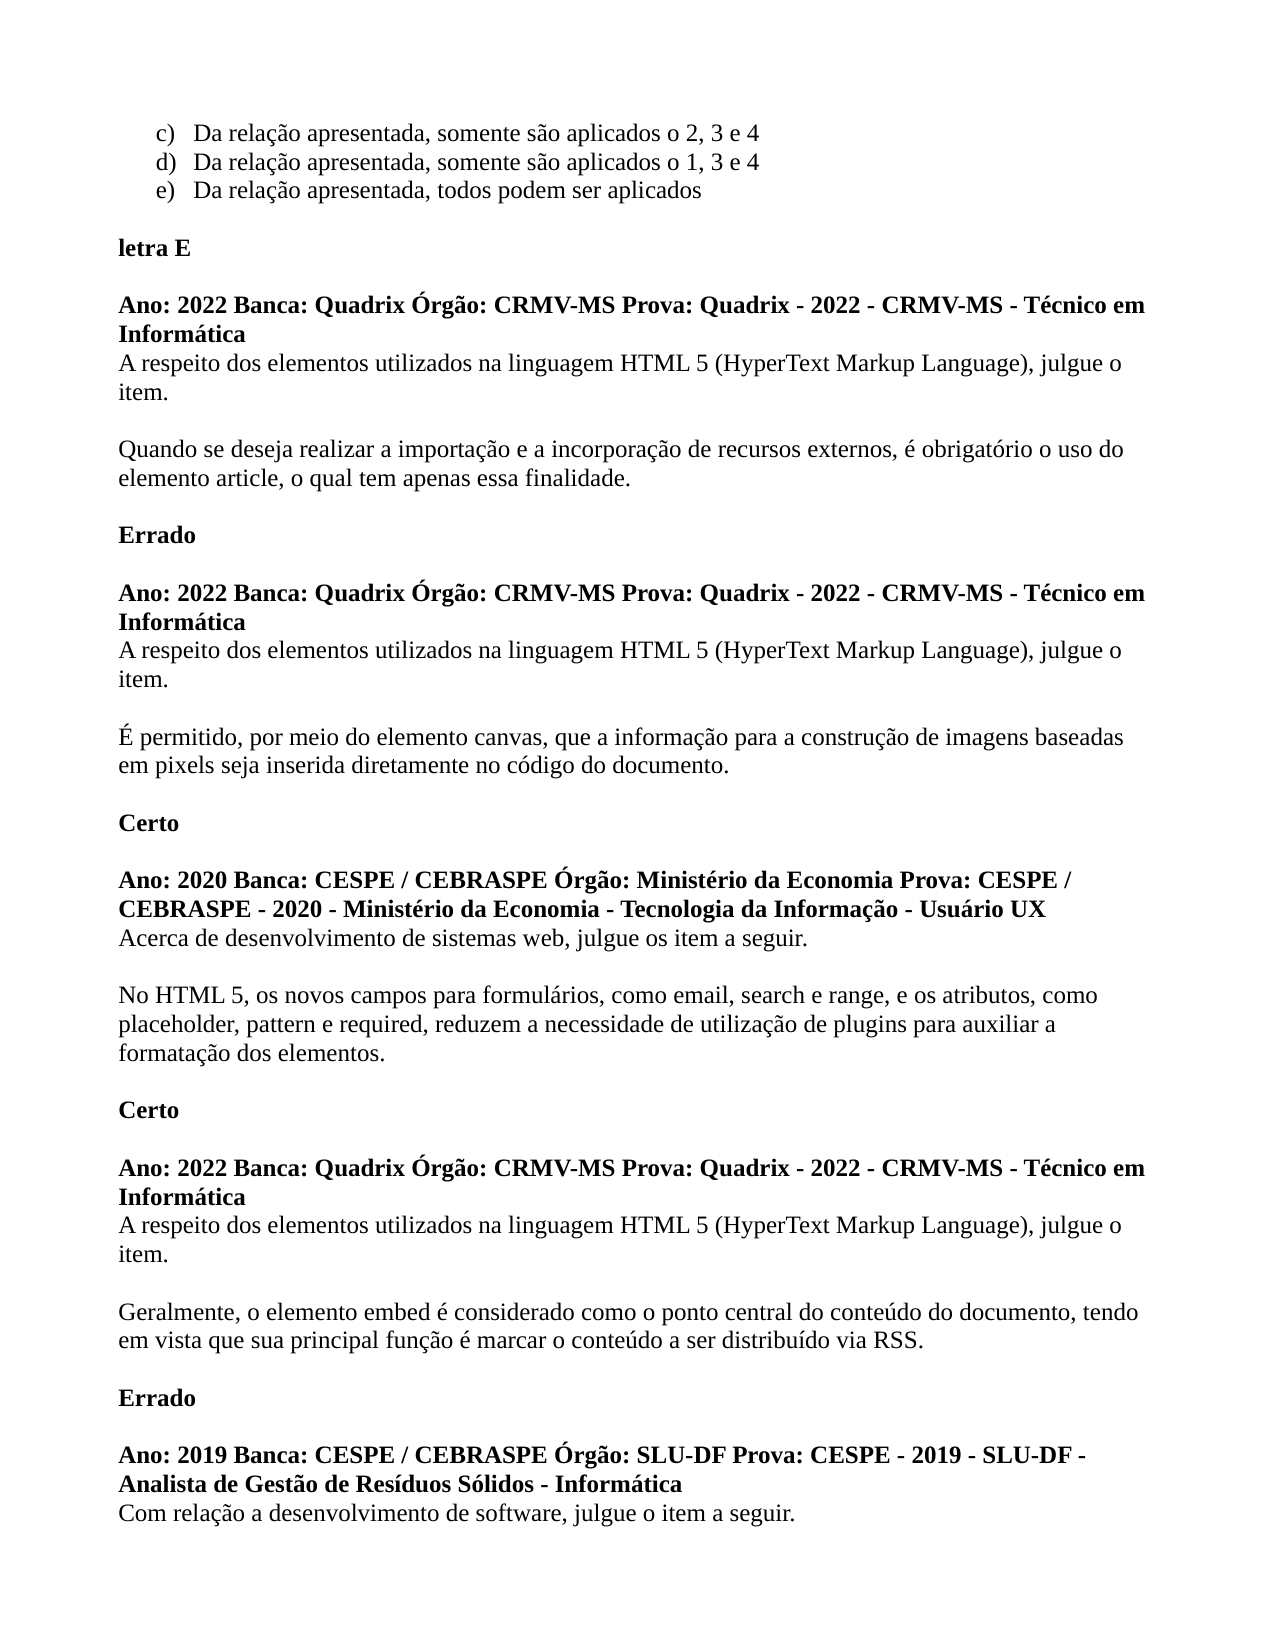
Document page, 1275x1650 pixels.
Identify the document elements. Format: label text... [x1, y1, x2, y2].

text Certo [118, 808, 1157, 837]
text Ano: 2022 Banca: Quadrix Órgão: CRMV-MS Prova: Quadrix - 2022 - CRMV-MS - Técnico em Informática [118, 1153, 1157, 1211]
text A respeito dos elementos utilizados na linguagem HTML 5 (HyperText Markup Language), julgue o item. [118, 1211, 1157, 1268]
text A respeito dos elementos utilizados na linguagem HTML 5 (HyperText Markup Language), julgue o item. [118, 348, 1157, 406]
text Certo [118, 1096, 1157, 1124]
list Da relação apresentada, todos podem ser aplicados [156, 176, 1157, 204]
text Com relação a desenvolvimento de software, julgue o item a seguir. [118, 1498, 1157, 1527]
text Geralmente, o elemento embed é considerado como o ponto central do conteúdo do documento, tendo em vista que sua principal função é marcar o conteúdo a ser distribuído via RSS. [118, 1297, 1157, 1354]
text No HTML 5, os novos campos para formulários, como email, search e range, e os atributos, como placeholder, pattern e required, reduzem a necessidade de utilização de plugins para auxiliar a formatação dos elementos. [118, 981, 1157, 1067]
text Ano: 2022 Banca: Quadrix Órgão: CRMV-MS Prova: Quadrix - 2022 - CRMV-MS - Técnico em Informática [118, 291, 1157, 348]
text letra E [118, 233, 1157, 262]
text Errado [118, 521, 1157, 549]
text Quando se deseja realizar a importação e a incorporação de recursos externos, é obrigatório o uso do elemento article, o qual tem apenas essa finalidade. [118, 434, 1157, 492]
text Ano: 2022 Banca: Quadrix Órgão: CRMV-MS Prova: Quadrix - 2022 - CRMV-MS - Técnico em Informática [118, 578, 1157, 636]
list Da relação apresentada, somente são aplicados o 2, 3 e 4 [156, 118, 1157, 147]
list Da relação apresentada, somente são aplicados o 1, 3 e 4 [156, 147, 1157, 176]
text Ano: 2019 Banca: CESPE / CEBRASPE Órgão: SLU-DF Prova: CESPE - 2019 - SLU-DF - Analista de Gestão de Resíduos Sólidos - Informática [118, 1441, 1157, 1498]
text A respeito dos elementos utilizados na linguagem HTML 5 (HyperText Markup Language), julgue o item. [118, 636, 1157, 693]
text Errado [118, 1383, 1157, 1412]
text É permitido, por meio do elemento canvas, que a informação para a construção de imagens baseadas em pixels seja inserida diretamente no código do documento. [118, 722, 1157, 779]
text Ano: 2020 Banca: CESPE / CEBRASPE Órgão: Ministério da Economia Prova: CESPE / CEBRASPE - 2020 - Ministério da Economia - Tecnologia da Informação - Usuário UX [118, 866, 1157, 923]
text Acerca de desenvolvimento de sistemas web, julgue os item a seguir. [118, 923, 1157, 952]
